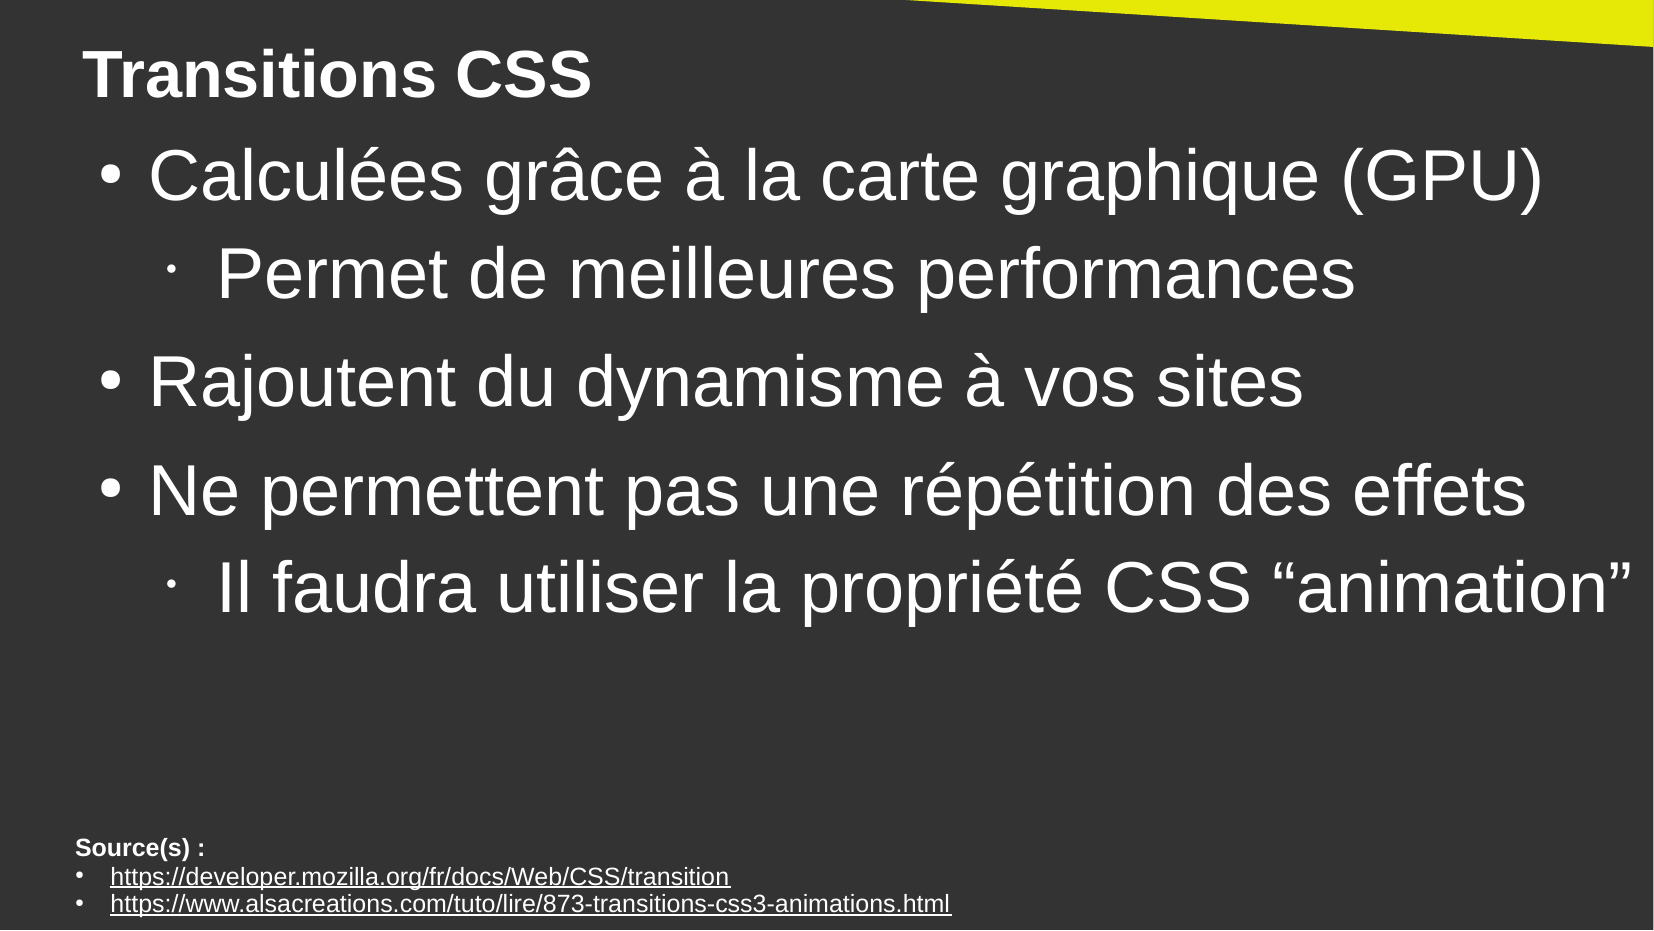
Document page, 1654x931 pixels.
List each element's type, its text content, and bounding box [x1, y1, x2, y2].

text_box Source(s) : https://developer.mozilla.org/fr/docs/Web/CSS/transition https://www.alsacreations.com/tuto/lire/873-transitions-css3-animations.html [60, 826, 1546, 926]
text_box [906, 0, 1654, 47]
title Transitions CSS [82, 37, 1571, 114]
list Calculées grâce à la carte graphique (GPU) Permet de meilleures performances Rajoutent du dynamisme à vos sites Ne permettent pas une répétition des effets Il faudra utiliser la propriété CSS “animation” [80, 135, 1643, 712]
